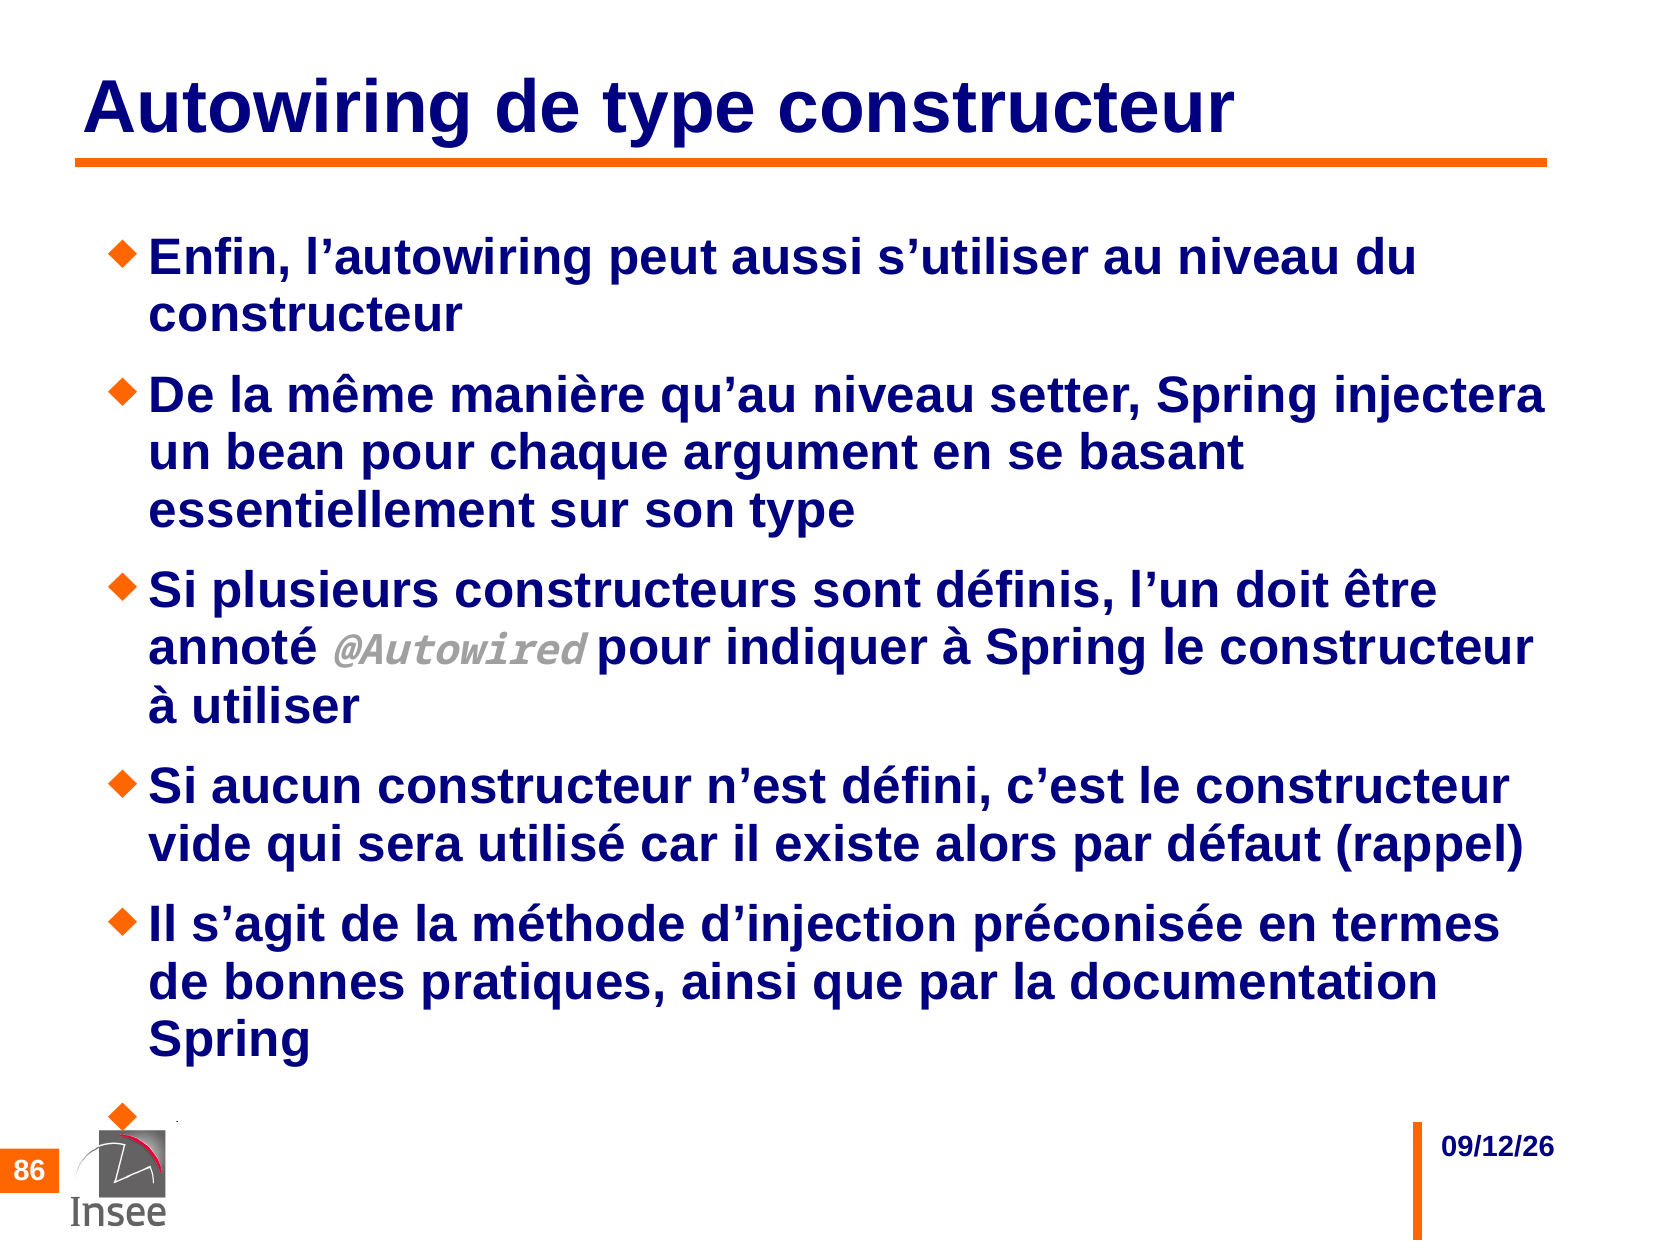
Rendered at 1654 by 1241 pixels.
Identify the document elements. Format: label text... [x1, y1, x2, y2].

list Enfin, l’autowiring peut aussi s’utiliser au niveau du constructeur De la même manière qu’au niveau setter, Spring injectera un bean pour chaque argument en se basant essentiellement sur son type Si plusieurs constructeurs sont définis, l’un doit être annoté @Autowired pour indiquer à Spring le constructeur à utiliser Si aucun constructeur n’est défini, c’est le constructeur vide qui sera utilisé car il existe alors par défaut (rappel) Il s’agit de la méthode d’injection préconisée en termes de bonnes pratiques, ainsi que par la documentation Spring [94, 227, 1560, 1079]
picture [62, 1121, 178, 1241]
title Autowiring de type constructeur [82, 49, 1619, 163]
